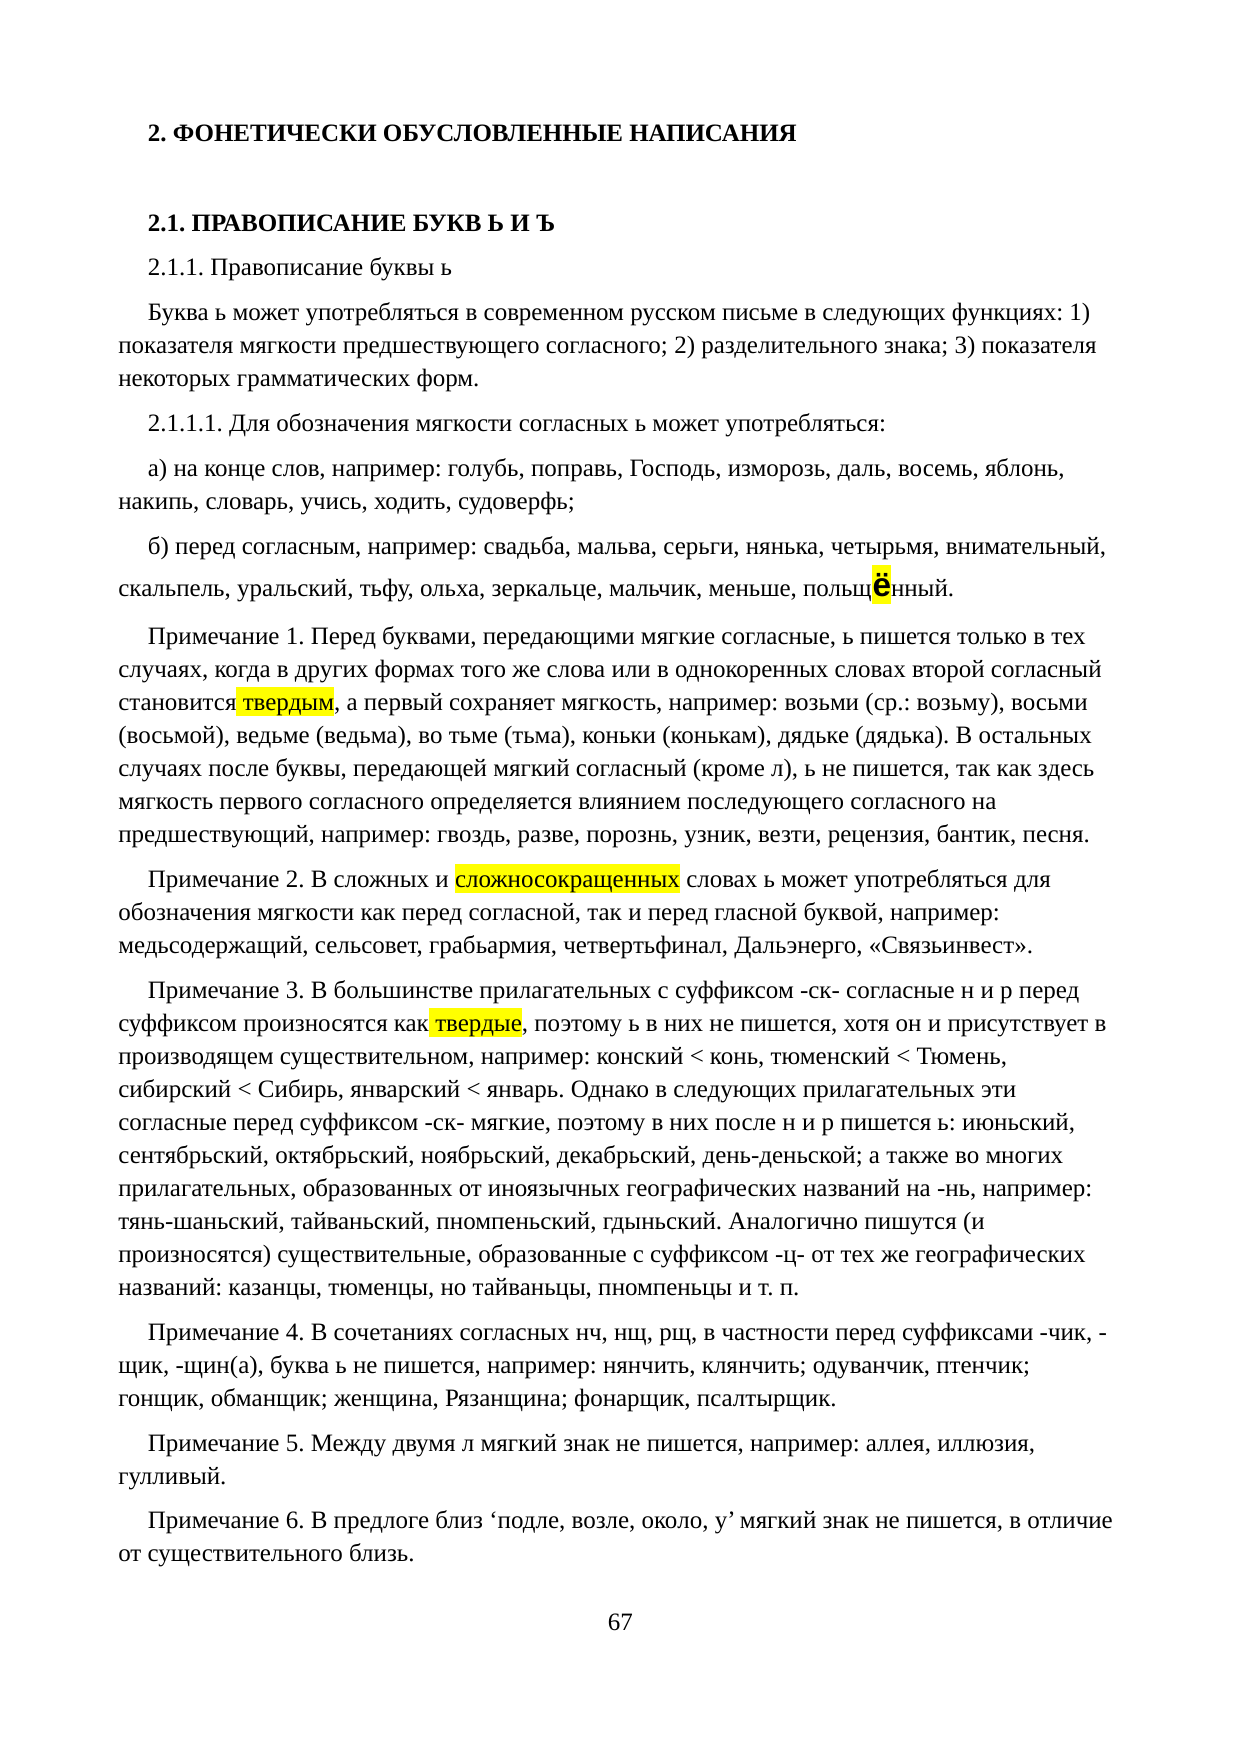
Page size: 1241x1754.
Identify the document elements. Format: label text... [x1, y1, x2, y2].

text Примечание 5. Между двумя л мягкий знак не пишется, например: аллея, иллюзия, гулливый. [118, 1428, 1122, 1489]
text Примечание 4. В сочетаниях согласных нч, нщ, рщ, в частности перед суффиксами -чик, -щик, -щин(а), буква ь не пишется, например: нянчить, клянчить; одуванчик, птенчик; гонщик, обманщик; женщина, Рязанщина; фонарщик, псалтырщик. [118, 1317, 1122, 1412]
text 2.1. ПРАВОПИСАНИЕ БУКВ Ь И Ъ [118, 208, 1122, 236]
text б) перед согласным, например: свадьба, мальва, серьги, нянька, четырьмя, внимательный, скальпель, уральский, тьфу, ольха, зеркальце, мальчик, меньше, польщённый. [118, 531, 1122, 604]
text а) на конце слов, например: голубь, поправь, Господь, изморозь, даль, восемь, яблонь, накипь, словарь, учись, ходить, судоверфь; [118, 453, 1122, 515]
text Примечание 1. Перед буквами, передающими мягкие согласные, ь пишется только в тех случаях, когда в других формах того же слова или в однокоренных словах второй согласный становится твердым, а первый сохраняет мягкость, например: возьми (ср.: возьму), восьми (восьмой), ведьме (ведьма), во тьме (тьма), коньки (конькам), дядьке (дядька). В остальных случаях после буквы, передающей мягкий согласный (кроме л), ь не пишется, так как здесь мягкость первого согласного определяется влиянием последующего согласного на предшествующий, например: гвоздь, разве, порознь, узник, везти, рецензия, бантик, песня. [118, 621, 1122, 848]
text 2.1.1. Правописание буквы ь [118, 252, 1122, 281]
text Примечание 2. В сложных и сложносокращенных словах ь может употребляться для обозначения мягкости как перед согласной, так и перед гласной буквой, например: медьсодержащий, сельсовет, грабьармия, четвертьфинал, Дальэнерго, «Связьинвест». [118, 864, 1122, 959]
text 2.1.1.1. Для обозначения мягкости согласных ь может употребляться: [118, 408, 1122, 437]
text Буква ь может употребляться в современном русском письме в следующих функциях: 1) показателя мягкости предшествующего согласного; 2) разделительного знака; 3) показателя некоторых грамматических форм. [118, 297, 1122, 392]
text Примечание 3. В большинстве прилагательных с суффиксом -ск- согласные н и р перед суффиксом произносятся как твердые, поэтому ь в них не пишется, хотя он и присутствует в производящем существительном, например: конский < конь, тюменский < Тюмень, сибирский < Сибирь, январский < январь. Однако в следующих прилагательных эти согласные перед суффиксом -ск- мягкие, поэтому в них после н и р пишется ь: июньский, сентябрьский, октябрьский, ноябрьский, декабрьский, день-деньской; а также во многих прилагательных, образованных от иноязычных географических названий на -нь, например: тянь-шаньский, тайваньский, пномпеньский, гдыньский. Аналогично пишутся (и произносятся) существительные, образованные с суффиксом -ц- от тех же географических названий: казанцы, тюменцы, но тайваньцы, пномпеньцы и т. п. [118, 975, 1122, 1301]
text Примечание 6. В предлоге близ ‘подле, возле, около, у’ мягкий знак не пишется, в отличие от существительного близь. [118, 1506, 1122, 1567]
text 2. ФОНЕТИЧЕСКИ ОБУСЛОВЛЕННЫЕ НАПИСАНИЯ [118, 118, 1122, 147]
